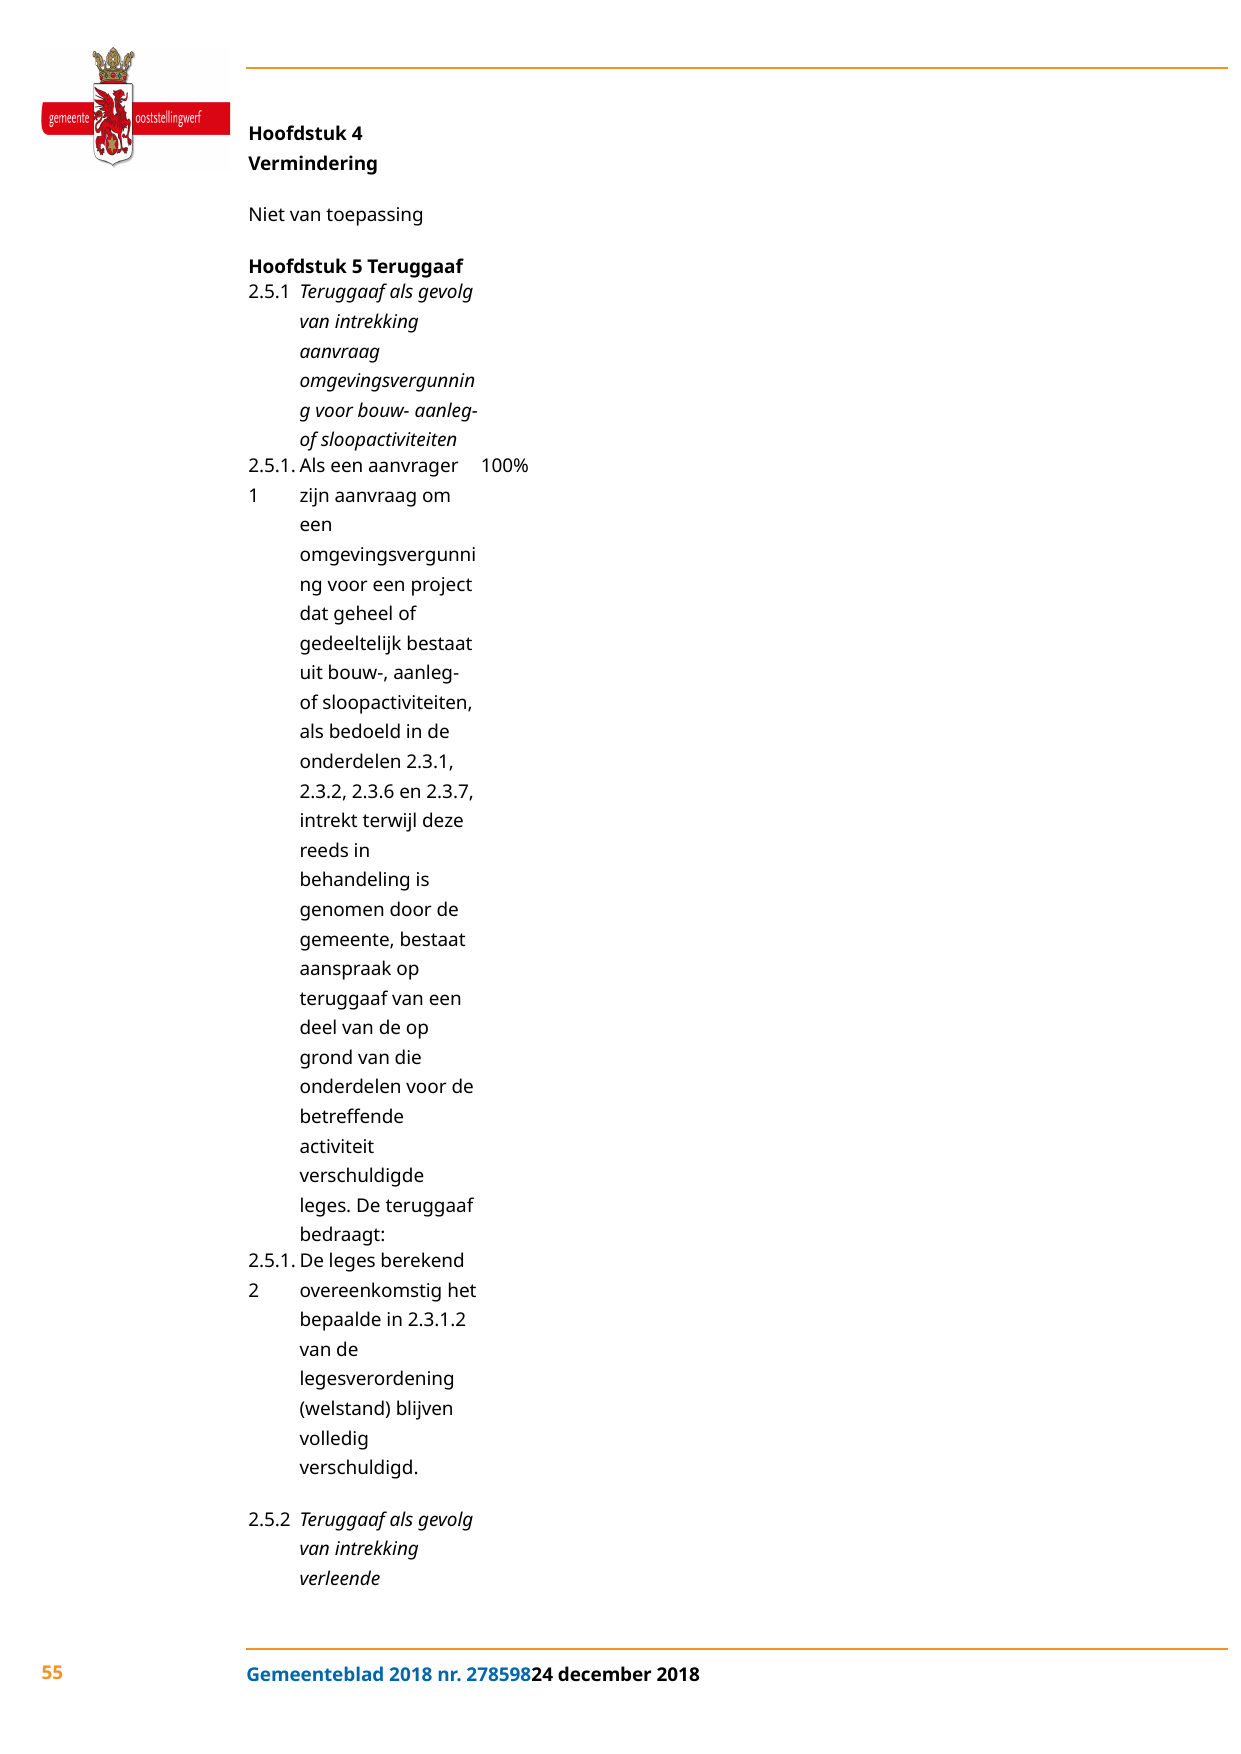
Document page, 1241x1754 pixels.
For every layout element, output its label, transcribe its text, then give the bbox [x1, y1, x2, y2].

table_cell [534, 453, 586, 1247]
table_cell [894, 1506, 946, 1591]
table_cell [586, 253, 637, 279]
table_cell [946, 1247, 997, 1480]
table_cell [689, 1480, 740, 1506]
table_cell [1100, 176, 1152, 202]
table_cell [791, 121, 843, 176]
table_cell [248, 95, 299, 121]
table_cell [248, 1480, 299, 1506]
table_cell 2.5.1 [248, 279, 299, 452]
table_cell [1100, 279, 1152, 452]
table_cell [1049, 202, 1100, 227]
table_cell [637, 1480, 688, 1506]
table_cell [481, 1480, 534, 1506]
table_cell [534, 227, 586, 253]
table_cell [481, 121, 534, 176]
table_cell [586, 202, 637, 227]
table_cell [534, 1480, 586, 1506]
table_cell 100% [481, 453, 534, 1247]
table_cell [997, 202, 1048, 227]
table_cell [637, 253, 688, 279]
table_cell [1100, 453, 1152, 1247]
table_cell [586, 279, 637, 452]
table_cell [997, 95, 1048, 121]
table_cell [894, 1247, 946, 1480]
table_cell [534, 202, 586, 227]
table_cell [997, 279, 1048, 452]
table_cell [689, 227, 740, 253]
table_cell [637, 1506, 688, 1591]
table_cell [997, 176, 1048, 202]
table_cell [534, 1247, 586, 1480]
table_cell [689, 1247, 740, 1480]
table_cell [248, 176, 299, 202]
table_cell [946, 453, 997, 1247]
table_cell [1049, 253, 1100, 279]
table_cell [1100, 227, 1152, 253]
table_cell [1100, 95, 1152, 121]
table_cell [843, 253, 894, 279]
table_cell [997, 227, 1048, 253]
table_cell De leges berekend overeenkomstig het bepaalde in 2.3.1.2 van de legesverordening (welstand) blijven volledig verschuldigd. [299, 1247, 481, 1480]
picture [41, 47, 231, 172]
table_cell [791, 95, 843, 121]
table_cell [791, 176, 843, 202]
table_cell [894, 121, 946, 176]
table_cell [481, 1506, 534, 1591]
table_cell [299, 95, 481, 121]
table_cell [1049, 227, 1100, 253]
table_cell [689, 95, 740, 121]
table_cell [586, 176, 637, 202]
table_cell [1049, 1247, 1100, 1480]
table_cell [586, 121, 637, 176]
table_cell [299, 1480, 481, 1506]
table_cell [534, 253, 586, 279]
table_cell [637, 1247, 688, 1480]
table_cell [1100, 202, 1152, 227]
table_cell [637, 227, 688, 253]
table_cell [637, 121, 688, 176]
table_cell Teruggaaf als gevolg van intrekking verleende [299, 1506, 481, 1591]
table_cell 2.5.1.2 [248, 1247, 299, 1480]
table_cell [1049, 95, 1100, 121]
table_cell [689, 121, 740, 176]
table_cell [1049, 176, 1100, 202]
table_cell [689, 279, 740, 452]
table_cell [740, 176, 791, 202]
table_cell [946, 95, 997, 121]
table_cell [843, 202, 894, 227]
table_cell [1049, 453, 1100, 1247]
table_cell [534, 279, 586, 452]
table_cell [637, 279, 688, 452]
table_cell [481, 253, 534, 279]
table_cell [740, 227, 791, 253]
table_cell [946, 202, 997, 227]
table_cell [843, 121, 894, 176]
table_cell [1100, 121, 1152, 176]
table_cell [689, 176, 740, 202]
table_cell [1100, 1480, 1152, 1506]
table_cell [740, 1247, 791, 1480]
table_cell [586, 453, 637, 1247]
table_cell [946, 253, 997, 279]
table_cell [894, 202, 946, 227]
table_cell [997, 1480, 1048, 1506]
table_cell [843, 1506, 894, 1591]
table_cell [946, 1506, 997, 1591]
table_cell [481, 1247, 534, 1480]
table_cell [740, 253, 791, 279]
table_cell [481, 227, 534, 253]
table_cell [894, 176, 946, 202]
table_cell [791, 453, 843, 1247]
table_cell [534, 121, 586, 176]
table_cell [740, 1506, 791, 1591]
table_cell [894, 1480, 946, 1506]
table_cell [791, 253, 843, 279]
table_cell [637, 176, 688, 202]
table_cell [791, 1506, 843, 1591]
table_cell Als een aanvrager zijn aanvraag om een omgevingsvergunning voor een project dat geheel of gedeeltelijk bestaat uit bouw-, aanleg- of sloopactiviteiten, als bedoeld in de onderdelen 2.3.1, 2.3.2, 2.3.6 en 2.3.7, intrekt terwijl deze reeds in behandeling is genomen door de gemeente, bestaat aanspraak op teruggaaf van een deel van de op grond van die onderdelen voor de betreffende activiteit verschuldigde leges. De teruggaaf bedraagt: [299, 453, 481, 1247]
table_cell [534, 176, 586, 202]
table_cell Teruggaaf als gevolg van intrekking aanvraag omgevingsvergunning voor bouw- aanleg- of sloopactiviteiten [299, 279, 481, 452]
table_cell [637, 95, 688, 121]
table_cell [740, 121, 791, 176]
table_cell [843, 279, 894, 452]
table_cell [1049, 121, 1100, 176]
table_cell [299, 176, 481, 202]
table_cell [997, 1506, 1048, 1591]
table_cell [1049, 1506, 1100, 1591]
table_cell [534, 1506, 586, 1591]
table_cell [481, 95, 534, 121]
table_cell 2.5.1.1 [248, 453, 299, 1247]
table_cell [481, 202, 534, 227]
table_cell [586, 1480, 637, 1506]
table_cell [299, 227, 481, 253]
table_cell [586, 227, 637, 253]
table_cell [791, 227, 843, 253]
table_cell [740, 202, 791, 227]
table_cell [481, 279, 534, 452]
table_cell Niet van toepassing [248, 202, 481, 227]
table_cell [1049, 279, 1100, 452]
table_cell [637, 453, 688, 1247]
table_cell [586, 1506, 637, 1591]
table_cell Hoofdstuk 4 Vermindering [248, 121, 481, 176]
table_cell [894, 253, 946, 279]
table_cell [1100, 1247, 1152, 1480]
table_cell [689, 1506, 740, 1591]
table_cell [946, 279, 997, 452]
table_cell [791, 202, 843, 227]
table_cell [997, 1247, 1048, 1480]
table_cell [586, 1247, 637, 1480]
table_cell [894, 95, 946, 121]
table_cell [894, 227, 946, 253]
table_cell [946, 121, 997, 176]
table_cell Hoofdstuk 5 Teruggaaf [248, 253, 481, 279]
table_cell [481, 176, 534, 202]
table_cell [1100, 253, 1152, 279]
table_cell [997, 121, 1048, 176]
table_cell [637, 202, 688, 227]
table_cell [740, 1480, 791, 1506]
table_cell 2.5.2 [248, 1506, 299, 1591]
table_cell [946, 1480, 997, 1506]
table_cell [1049, 1480, 1100, 1506]
table_cell [791, 1480, 843, 1506]
table_cell [843, 1480, 894, 1506]
table_cell [534, 95, 586, 121]
table_cell [946, 176, 997, 202]
table_cell [689, 202, 740, 227]
table_cell [946, 227, 997, 253]
table_cell [843, 95, 894, 121]
table_cell [586, 95, 637, 121]
table_cell [997, 253, 1048, 279]
table_cell [740, 279, 791, 452]
table_cell [997, 453, 1048, 1247]
table_cell [843, 1247, 894, 1480]
table_cell [791, 1247, 843, 1480]
table_cell [791, 279, 843, 452]
table_cell [843, 227, 894, 253]
table_cell [843, 453, 894, 1247]
table_cell [248, 227, 299, 253]
table_cell [1100, 1506, 1152, 1591]
table_cell [894, 453, 946, 1247]
table_cell [894, 279, 946, 452]
table_cell [689, 453, 740, 1247]
table_cell [740, 95, 791, 121]
table_cell [689, 253, 740, 279]
table_cell [843, 176, 894, 202]
table_cell [740, 453, 791, 1247]
